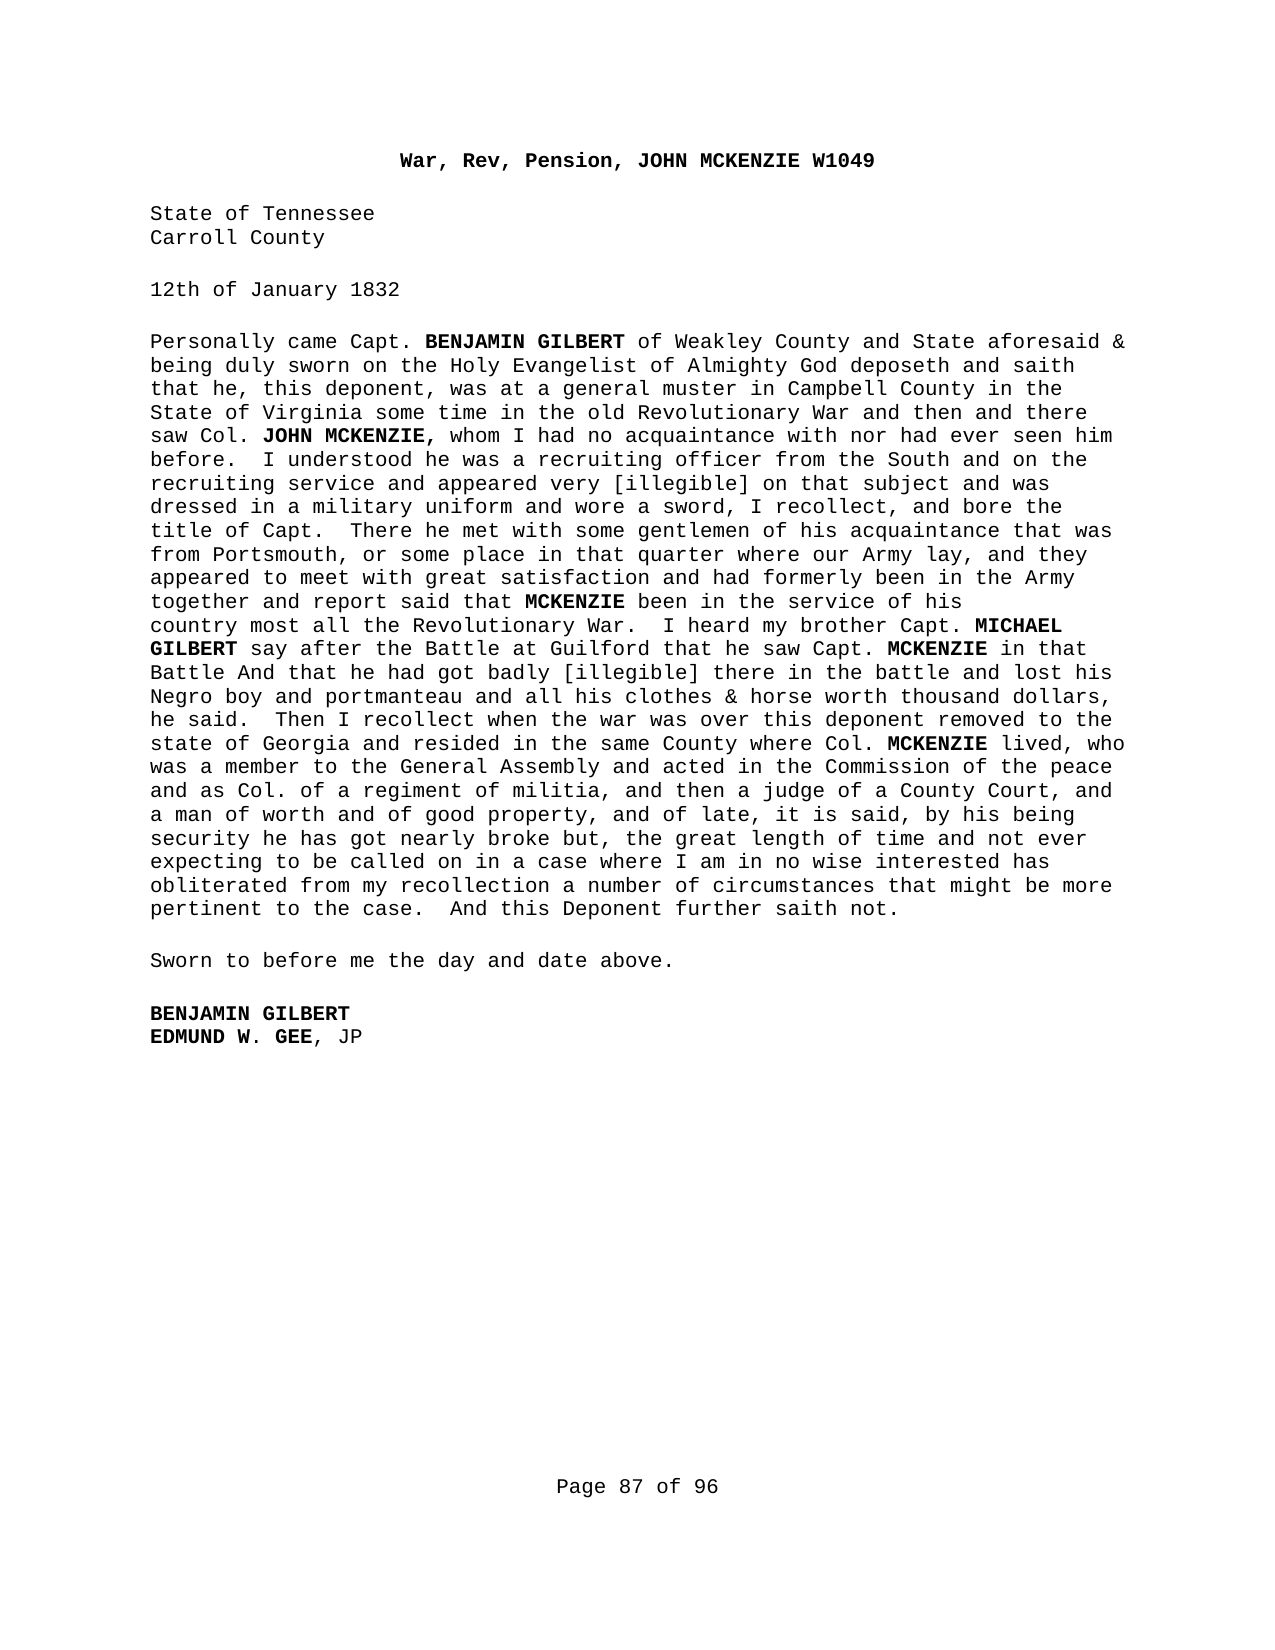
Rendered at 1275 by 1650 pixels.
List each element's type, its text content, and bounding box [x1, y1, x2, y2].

text State of Tennessee [150, 203, 1125, 227]
text Carroll County [150, 227, 1125, 250]
text country most all the Revolutionary War. I heard my brother Capt. Michael Gilbert say after the Battle at Guilford that he saw Capt. McKenzie in that Battle And that he had got badly [illegible] there in the battle and lost his Negro boy and portmanteau and all his clothes & horse worth thousand dollars, he said. Then I recollect when the war was over this Deponent removed to the State of Georgia and resided in the same County where Col. McKenzie lived, who was a member to the General Assembly and acted in the Commission of the peace and as Col. of a Regiment of Militia, and then a judge of a County Court, and a man of worth and of good property, and of late, it is said, by his being security he has got nearly broke But, the great length of time and not ever expecting to be called on in a case where I am in no wise interested has obliterated from my recollection a number of circumstances that might be more pertinent to the case. And this Deponent further saith not. [150, 615, 1125, 922]
text Edmund W. Gee, JP [150, 1026, 1125, 1050]
text Personally came Capt. Benjamin Gilbert of Weakley County and State aforesaid & being duly sworn on the Holy Evangelist of Almighty God deposeth and saith that he, this deponent, was at a General muster in Campbell County in the State of Virginia some time in the old Revolutionary War and then and there saw Col. John McKenzie, whom I had no acquaintance with nor had ever seen him before. I understood he was a Recruiting officer from the South and on the Recruiting Service and appeared very [illegible] on that Subject and was dressed in a Military uniform and wore a sword, I recollect, and bore the title of Capt. There he met with some gentlemen of his acquaintance that was from Portsmouth, or some place in that Quarter where our Army lay, and they appeared to meet with great satisfaction and had formerly been in the Army together and report said that McKenzie been in the service of his [150, 331, 1125, 615]
text 12th of January 1832 [150, 279, 1125, 302]
text Benjamin Gilbert [150, 1003, 1125, 1026]
text Sworn to before me the day and date above. [150, 951, 1125, 974]
